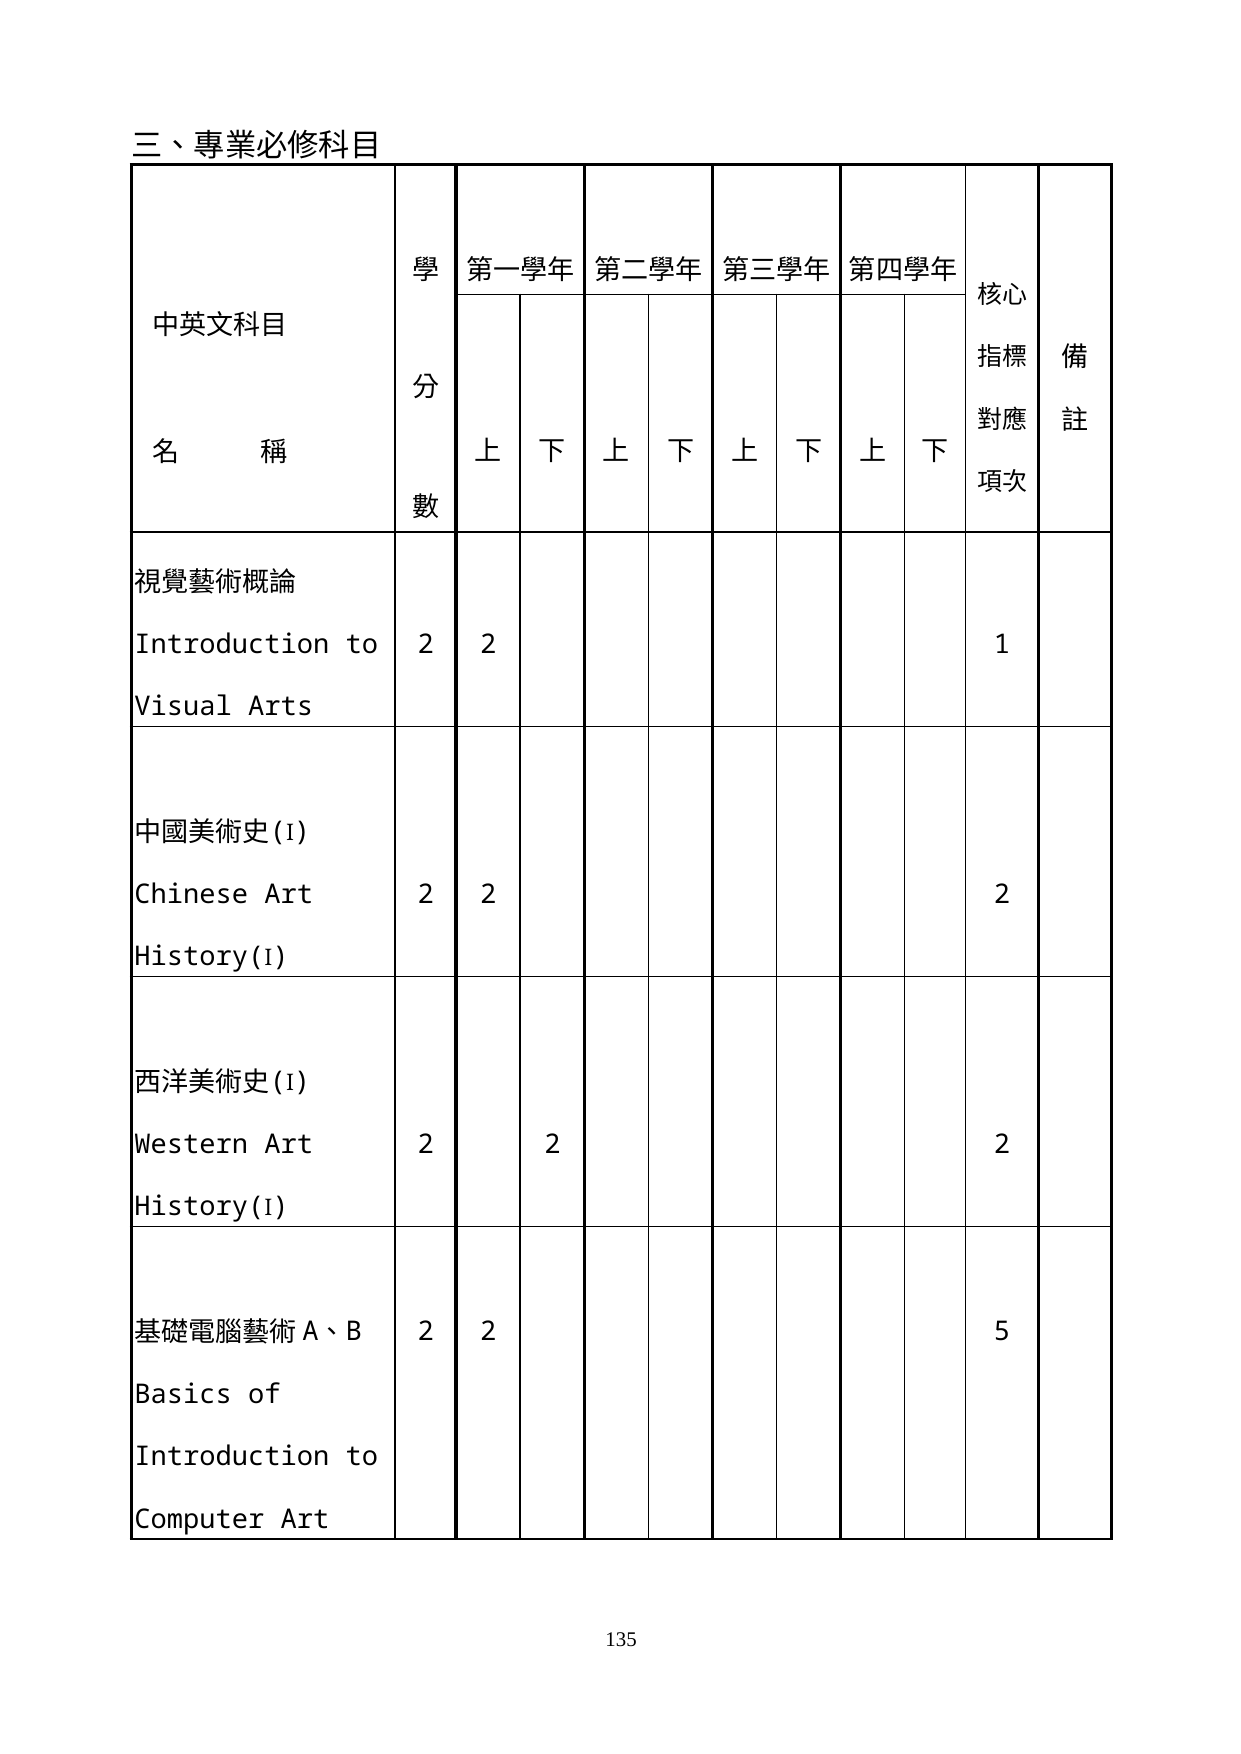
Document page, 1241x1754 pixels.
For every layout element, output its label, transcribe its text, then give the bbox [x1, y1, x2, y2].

table_cell [777, 977, 839, 1226]
table_header 核心指標對應項次 [966, 166, 1037, 531]
table_cell [842, 533, 904, 726]
table_cell 西洋美術史(Ⅰ) Western Art History(Ⅰ) [133, 977, 394, 1226]
table_cell 下 [521, 295, 583, 531]
table_cell 中國美術史(Ⅰ) Chinese Art History(Ⅰ) [133, 727, 394, 976]
table_header 第四學年 [842, 166, 965, 293]
text 三、專業必修科目 [131, 101, 1110, 163]
table_cell 基礎電腦藝術A、B Basics of Introduction to Computer Art [133, 1227, 394, 1538]
table_cell [1040, 977, 1110, 1226]
table_cell [905, 533, 965, 726]
table_cell 2 [458, 727, 519, 976]
table_cell 2 [396, 533, 454, 726]
table_cell 上 [842, 295, 904, 531]
table_cell [649, 1227, 711, 1538]
table_cell 下 [905, 295, 965, 531]
table_cell [521, 533, 583, 726]
table_cell 2 [396, 1227, 454, 1538]
table_cell [521, 727, 583, 976]
table_cell 上 [714, 295, 776, 531]
table_cell 上 [586, 295, 648, 531]
table_cell [777, 1227, 839, 1538]
table_cell 上 [458, 295, 519, 531]
table_cell [777, 533, 839, 726]
table_cell [842, 727, 904, 976]
table_cell 2 [966, 727, 1037, 976]
table_cell 下 [649, 295, 711, 531]
table_cell [1040, 727, 1110, 976]
table_cell [905, 1227, 965, 1538]
table_cell 5 [966, 1227, 1037, 1538]
table_cell [714, 533, 776, 726]
table_header 學 分 數 [396, 166, 454, 531]
table_cell [1040, 1227, 1110, 1538]
table_cell [714, 1227, 776, 1538]
table_cell [842, 1227, 904, 1538]
table_cell [714, 727, 776, 976]
table_cell [649, 977, 711, 1226]
table_cell 2 [966, 977, 1037, 1226]
table_cell [586, 727, 648, 976]
table_cell 下 [777, 295, 839, 531]
table_header 第一學年 [458, 166, 583, 293]
table_cell 2 [396, 977, 454, 1226]
table_header 第二學年 [586, 166, 711, 293]
table_cell [714, 977, 776, 1226]
table_cell [649, 727, 711, 976]
table_header 中英文科目 名 稱 [133, 166, 394, 531]
table_header 第三學年 [714, 166, 839, 293]
table_cell 2 [396, 727, 454, 976]
table_cell 1 [966, 533, 1037, 726]
table_cell [586, 533, 648, 726]
table_cell [777, 727, 839, 976]
table_cell [905, 977, 965, 1226]
table_cell 2 [458, 533, 519, 726]
table_cell [1040, 533, 1110, 726]
table_cell [649, 533, 711, 726]
table_cell [586, 1227, 648, 1538]
table_cell [905, 727, 965, 976]
table_cell 2 [458, 1227, 519, 1538]
table_cell 2 [521, 977, 583, 1226]
table_cell [521, 1227, 583, 1538]
table_header 備 註 [1040, 166, 1110, 531]
table_cell [842, 977, 904, 1226]
table_cell [586, 977, 648, 1226]
table_cell [458, 977, 519, 1226]
table_cell 視覺藝術概論 Introduction to Visual Arts [133, 533, 394, 726]
